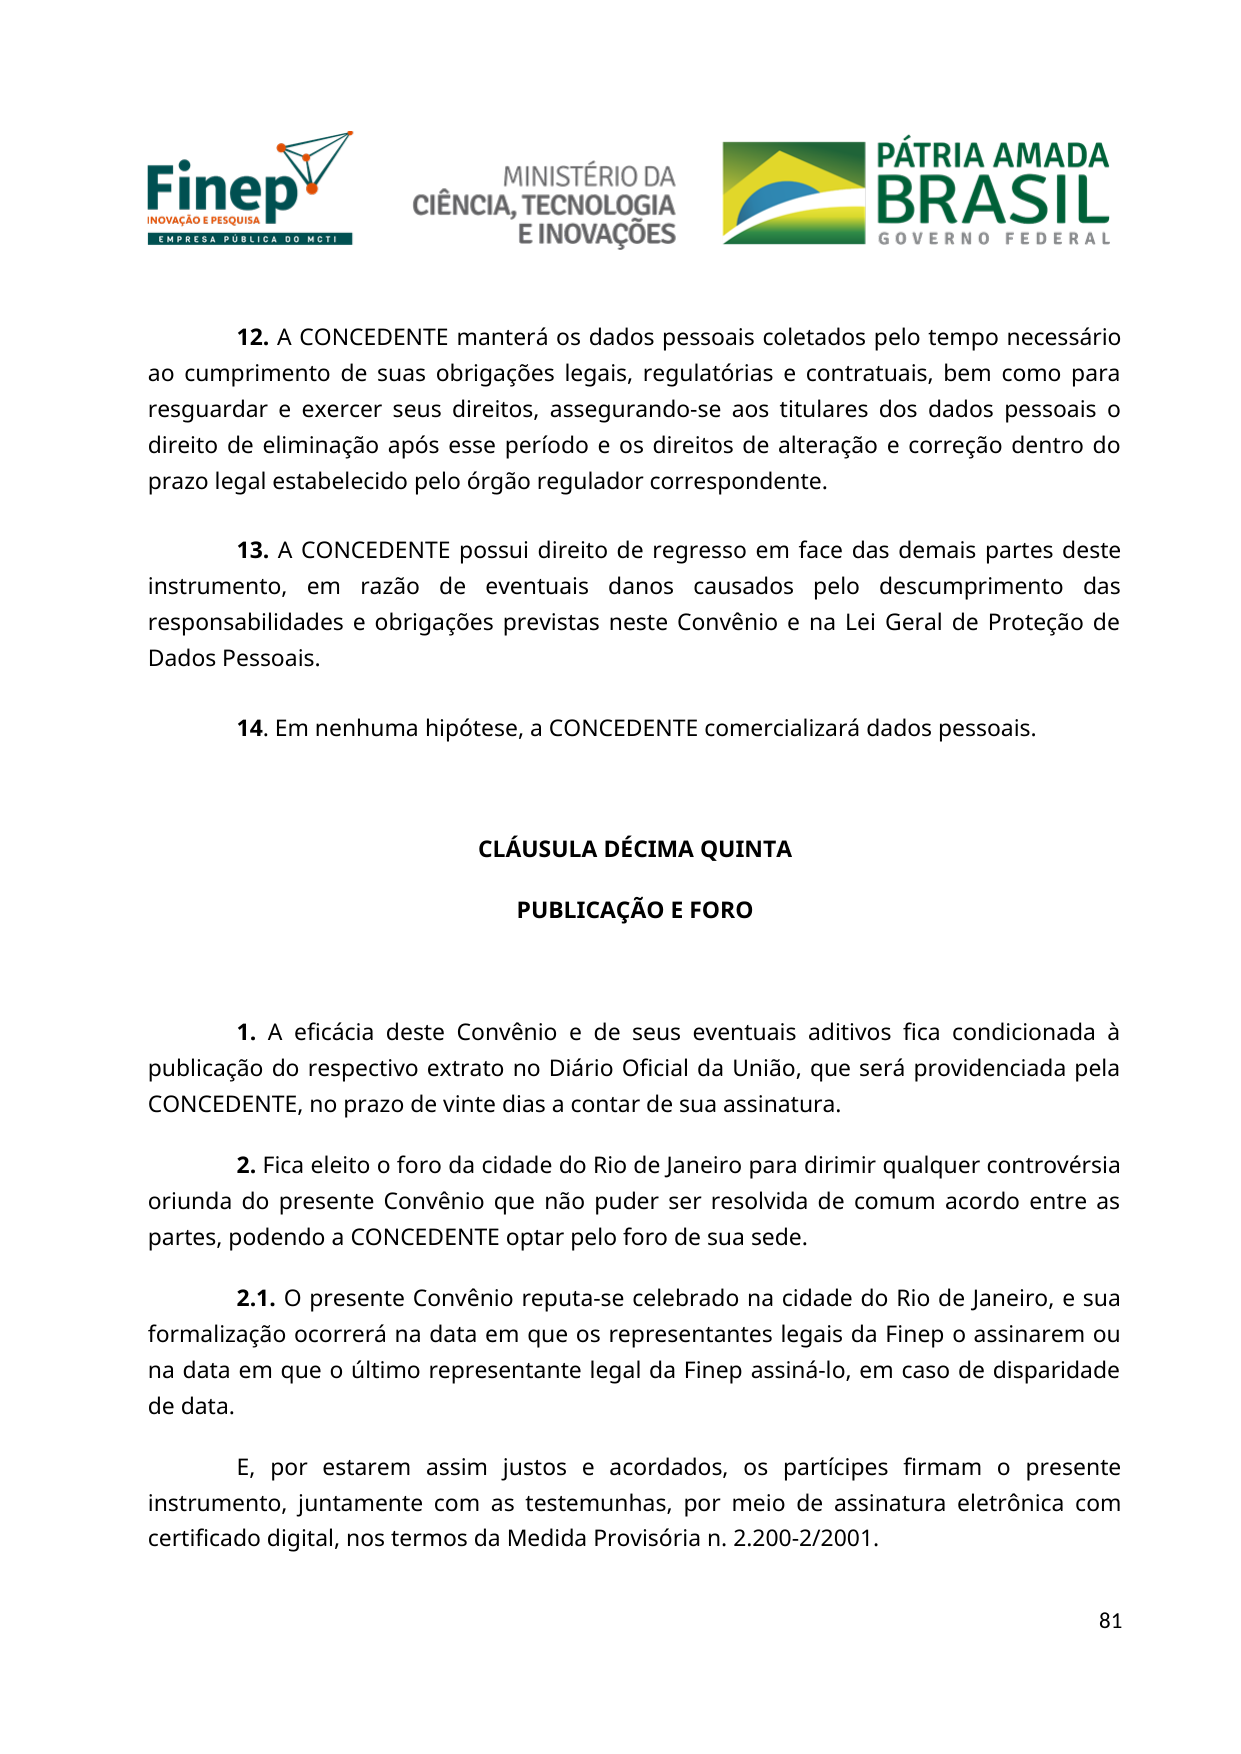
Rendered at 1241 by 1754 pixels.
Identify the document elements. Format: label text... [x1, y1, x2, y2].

text PUBLICAÇÃO E FORO [148, 894, 1122, 926]
text 13. A CONCEDENTE possui direito de regresso em face das demais partes deste instrumento, em razão de eventuais danos causados pelo descumprimento das responsabilidades e obrigações previstas neste Convênio e na Lei Geral de Proteção de Dados Pessoais. [148, 534, 1122, 673]
list 14. Em nenhuma hipótese, a CONCEDENTE comercializará dados pessoais. [236, 711, 1122, 743]
text 12. A CONCEDENTE manterá os dados pessoais coletados pelo tempo necessário ao cumprimento de suas obrigações legais, regulatórias e contratuais, bem como para resguardar e exercer seus direitos, assegurando-se aos titulares dos dados pessoais o direito de eliminação após esse período e os direitos de alteração e correção dentro do prazo legal estabelecido pelo órgão regulador correspondente. [148, 321, 1122, 496]
text 1. A eficácia deste Convênio e de seus eventuais aditivos fica condicionada à publicação do respectivo extrato no Diário Oficial da União, que será providenciada pela CONCEDENTE, no prazo de vinte dias a contar de sua assinatura. [148, 1016, 1122, 1119]
text CLÁUSULA DÉCIMA QUINTA [148, 833, 1122, 864]
text 2. Fica eleito o foro da cidade do Rio de Janeiro para dirimir qualquer controvérsia oriunda do presente Convênio que não puder ser resolvida de comum acordo entre as partes, podendo a CONCEDENTE optar pelo foro de sua sede. [148, 1149, 1122, 1252]
text 2.1. O presente Convênio reputa-se celebrado na cidade do Rio de Janeiro, e sua formalização ocorrerá na data em que os representantes legais da Finep o assinarem ou na data em que o último representante legal da Finep assiná-lo, em caso de disparidade de data. [148, 1282, 1122, 1421]
text E, por estarem assim justos e acordados, os partícipes firmam o presente instrumento, juntamente com as testemunhas, por meio de assinatura eletrônica com certificado digital, nos termos da Medida Provisória n. 2.200-2/2001. [148, 1451, 1122, 1554]
